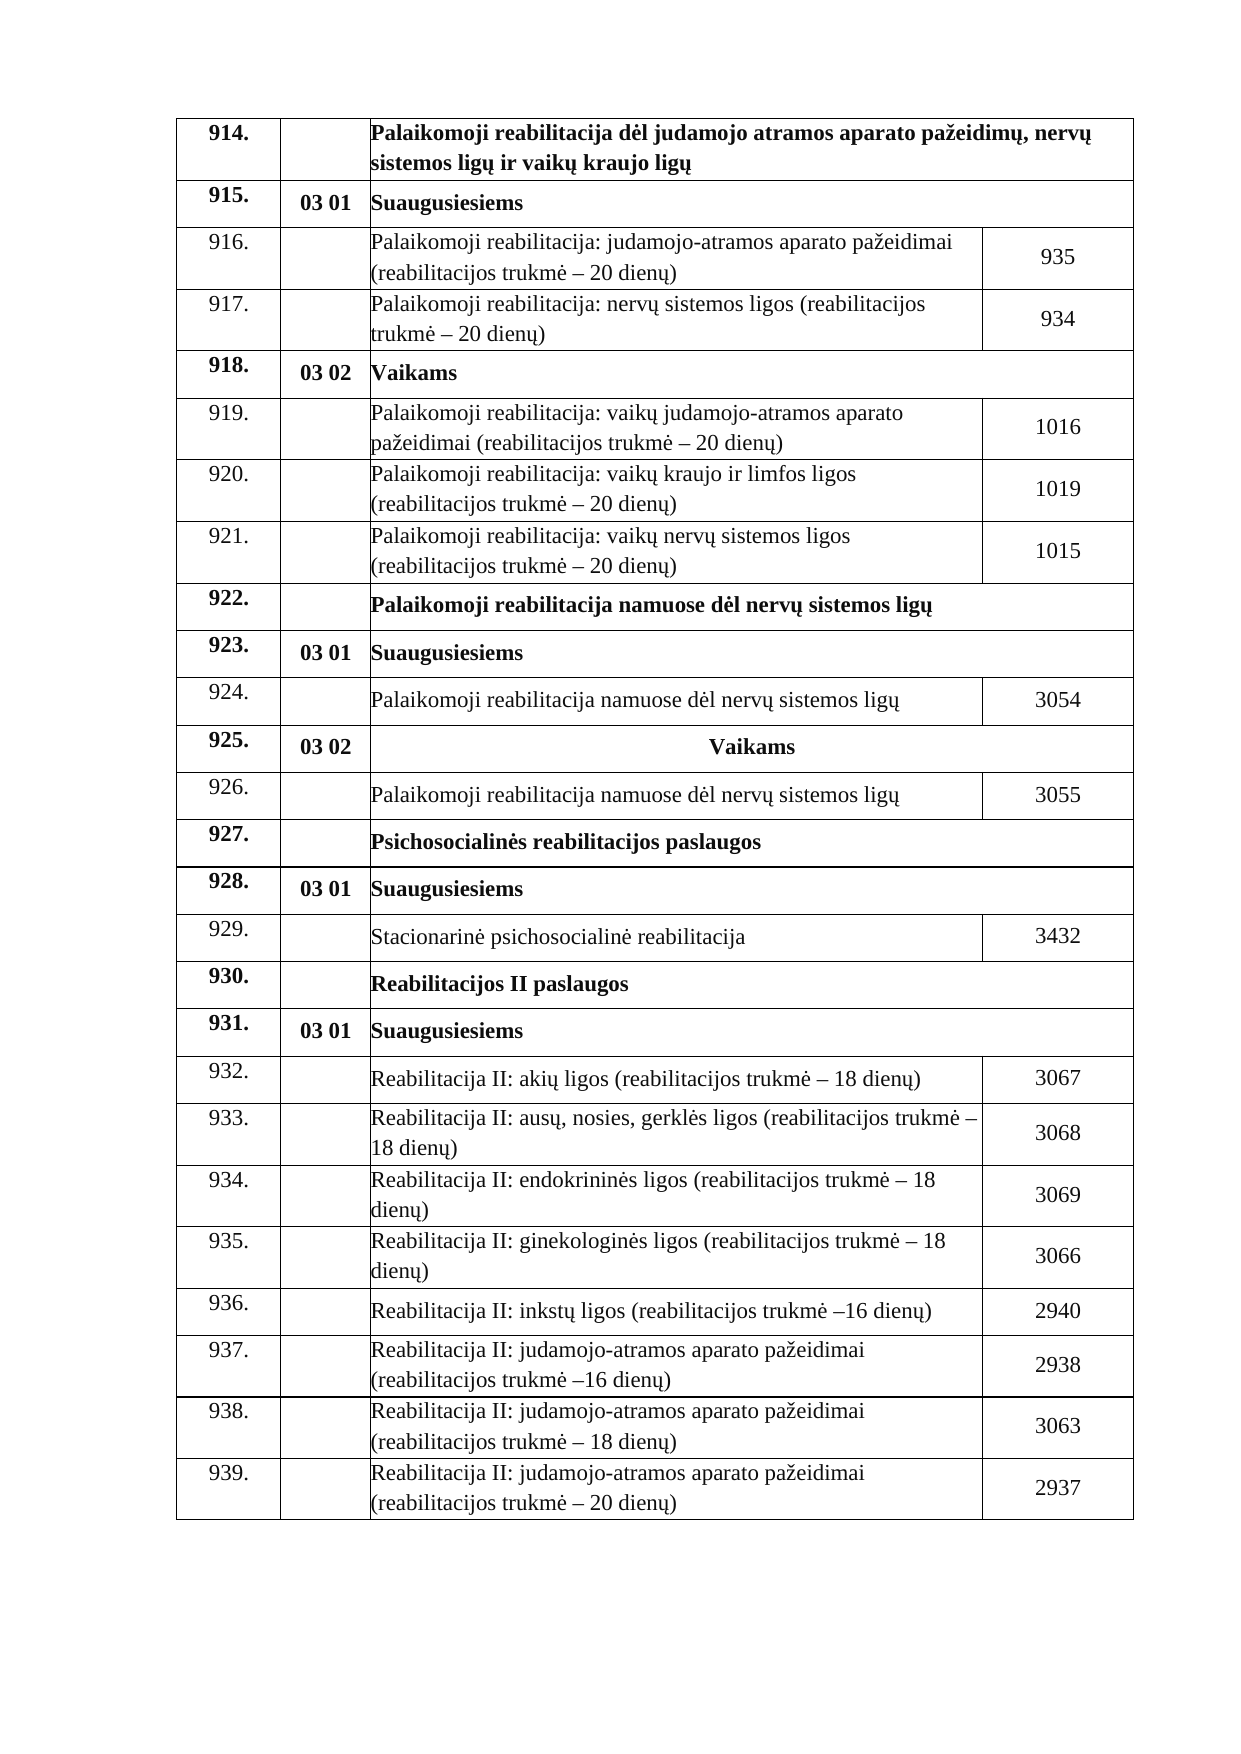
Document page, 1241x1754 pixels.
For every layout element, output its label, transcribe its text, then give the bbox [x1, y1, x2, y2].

table_cell [1179, 459, 1240, 521]
table_cell [1161, 583, 1178, 630]
table_cell Reabilitacija II: akių ligos (reabilitacijos trukmė – 18 dienų) [371, 1057, 982, 1103]
table_cell 3432 [983, 915, 1133, 961]
table_cell [1157, 914, 1161, 961]
table_cell 3069 [983, 1166, 1133, 1226]
table_cell [1161, 521, 1178, 583]
table_cell [1134, 1008, 1152, 1056]
table_cell [1157, 677, 1161, 724]
table_cell [1157, 459, 1161, 521]
table_cell [1134, 350, 1152, 397]
table_cell [1179, 1288, 1240, 1335]
table_cell Palaikomoji reabilitacija dėl judamojo atramos aparato pažeidimų, nervų sistemos ligų ir vaikų kraujo ligų [371, 119, 1133, 180]
table_cell [1179, 350, 1240, 397]
table_cell [1157, 1288, 1161, 1335]
table_cell [1134, 961, 1152, 1008]
table_cell [1152, 521, 1157, 583]
table_cell Palaikomoji reabilitacija namuose dėl nervų sistemos ligų [371, 584, 1133, 630]
table_cell [1179, 1008, 1240, 1056]
table_cell [1179, 1103, 1240, 1165]
table_cell [1179, 677, 1240, 724]
table_cell Palaikomoji reabilitacija: vaikų kraujo ir limfos ligos (reabilitacijos trukmė – 20 dienų) [371, 460, 982, 521]
table_cell [1161, 118, 1178, 180]
table_cell 925. [177, 726, 280, 772]
table_cell [281, 962, 370, 1008]
table_cell 917. [177, 290, 280, 350]
table_cell [1161, 350, 1178, 397]
table_cell 923. [177, 631, 280, 677]
table_cell [1134, 459, 1152, 521]
table_cell [1161, 1165, 1178, 1226]
table_cell [1157, 1056, 1161, 1103]
table_cell 03 02 [281, 726, 370, 772]
table_cell [281, 522, 370, 583]
table_cell [1157, 1458, 1161, 1519]
table_cell [1157, 1335, 1161, 1396]
table_cell Palaikomoji reabilitacija: nervų sistemos ligos (reabilitacijos trukmė – 20 dienų) [371, 290, 982, 350]
table_cell [1161, 1103, 1178, 1165]
table_cell [1161, 398, 1178, 459]
table_cell [1152, 677, 1157, 724]
table_cell [1157, 521, 1161, 583]
table_cell [1179, 1458, 1240, 1519]
table_cell [1161, 1396, 1178, 1458]
table_cell 914. [177, 119, 280, 180]
table_cell Reabilitacija II: judamojo-atramos aparato pažeidimai (reabilitacijos trukmė –16 dienų) [371, 1336, 982, 1396]
table_cell 930. [177, 962, 280, 1008]
table_cell 927. [177, 820, 280, 866]
table_cell [1179, 227, 1240, 289]
table_cell 1019 [983, 460, 1133, 521]
table_cell [281, 1289, 370, 1335]
table_cell 932. [177, 1057, 280, 1103]
table_cell [1134, 1458, 1152, 1519]
table_cell [281, 773, 370, 819]
table_cell Vaikams [371, 726, 1133, 772]
table_cell [1161, 180, 1178, 227]
table_cell [1179, 630, 1240, 677]
table_cell [1179, 1165, 1240, 1226]
table_cell [1179, 725, 1240, 772]
table_cell Palaikomoji reabilitacija: vaikų judamojo-atramos aparato pažeidimai (reabilitacijos trukmė – 20 dienų) [371, 399, 982, 459]
table_cell Reabilitacijos II paslaugos [371, 962, 1133, 1008]
table_cell [1152, 725, 1157, 772]
table_cell Suaugusiesiems [371, 1009, 1133, 1056]
table_cell [1134, 1056, 1152, 1103]
table_cell [1152, 398, 1157, 459]
table_cell 935. [177, 1227, 280, 1288]
table_cell [1161, 725, 1178, 772]
table_cell [1157, 630, 1161, 677]
table_cell Suaugusiesiems [371, 631, 1133, 677]
table_cell 03 01 [281, 181, 370, 227]
table_cell 1015 [983, 522, 1133, 583]
table_cell [281, 820, 370, 866]
table_cell [1179, 866, 1240, 914]
table_cell Palaikomoji reabilitacija namuose dėl nervų sistemos ligų [371, 773, 982, 819]
table_cell [1134, 1396, 1152, 1458]
table_cell [1157, 725, 1161, 772]
table_cell [1161, 866, 1178, 914]
table_cell [1161, 1458, 1178, 1519]
table_cell [1161, 289, 1178, 350]
table_cell [1152, 1396, 1157, 1458]
table_cell [1152, 914, 1157, 961]
table_cell 929. [177, 915, 280, 961]
table_cell 03 01 [281, 868, 370, 914]
table_cell [1157, 398, 1161, 459]
table_cell 935 [983, 228, 1133, 289]
table_cell [1157, 289, 1161, 350]
table_cell [1152, 227, 1157, 289]
table_cell [1179, 521, 1240, 583]
table_cell [1179, 819, 1240, 866]
table_cell [1152, 772, 1157, 819]
table_cell 916. [177, 228, 280, 289]
table_cell 3067 [983, 1057, 1133, 1103]
table_cell 2938 [983, 1336, 1133, 1396]
table_cell [1161, 772, 1178, 819]
table_cell [1179, 961, 1240, 1008]
table_cell [1161, 227, 1178, 289]
table_cell [1152, 961, 1157, 1008]
table_cell [1134, 398, 1152, 459]
table_cell [1152, 350, 1157, 397]
table_cell [281, 290, 370, 350]
table_cell Reabilitacija II: ginekologinės ligos (reabilitacijos trukmė – 18 dienų) [371, 1227, 982, 1288]
table_cell [1161, 1056, 1178, 1103]
table_cell [1179, 289, 1240, 350]
table_cell Palaikomoji reabilitacija: judamojo-atramos aparato pažeidimai (reabilitacijos trukmė – 20 dienų) [371, 228, 982, 289]
table_cell Vaikams [371, 351, 1133, 397]
table_cell Palaikomoji reabilitacija: vaikų nervų sistemos ligos (reabilitacijos trukmė – 20 dienų) [371, 522, 982, 583]
table_cell [1161, 914, 1178, 961]
table_cell [1134, 227, 1152, 289]
table_cell [281, 399, 370, 459]
table_cell [1152, 1335, 1157, 1396]
table_cell [281, 1166, 370, 1226]
table_cell [281, 1398, 370, 1458]
table_cell [1157, 866, 1161, 914]
table_cell [1161, 1008, 1178, 1056]
table_cell [1134, 725, 1152, 772]
table_cell [1134, 677, 1152, 724]
table_cell [281, 460, 370, 521]
table_cell [1152, 583, 1157, 630]
table_cell [1134, 866, 1152, 914]
table_cell [281, 678, 370, 724]
table_cell [1134, 180, 1152, 227]
table_cell [1157, 1165, 1161, 1226]
table_cell [1161, 819, 1178, 866]
table_cell [281, 1227, 370, 1288]
table_cell [281, 915, 370, 961]
table_cell [281, 1459, 370, 1519]
table_cell Reabilitacija II: judamojo-atramos aparato pažeidimai (reabilitacijos trukmė – 18 dienų) [371, 1398, 982, 1458]
table_cell 919. [177, 399, 280, 459]
table_cell [1152, 1458, 1157, 1519]
table_cell [1179, 1335, 1240, 1396]
table_cell 1016 [983, 399, 1133, 459]
table_cell [1152, 1226, 1157, 1288]
table_cell [1179, 118, 1240, 180]
table_cell [1157, 350, 1161, 397]
table_cell 922. [177, 584, 280, 630]
table_cell [1134, 583, 1152, 630]
table_cell [1157, 180, 1161, 227]
table_cell [1152, 1165, 1157, 1226]
table_cell [1152, 1288, 1157, 1335]
table_cell 3063 [983, 1398, 1133, 1458]
table_cell [1179, 1226, 1240, 1288]
table_cell [1179, 914, 1240, 961]
table_cell [1134, 1226, 1152, 1288]
table_cell [1152, 819, 1157, 866]
table_cell 928. [177, 868, 280, 914]
table_cell [1152, 866, 1157, 914]
table_cell [1157, 1226, 1161, 1288]
table_cell [1134, 914, 1152, 961]
table_cell [1179, 583, 1240, 630]
table_cell [1161, 677, 1178, 724]
table_cell Psichosocialinės reabilitacijos paslaugos [371, 820, 1133, 866]
table_cell [281, 1057, 370, 1103]
table_cell [1134, 1103, 1152, 1165]
table_cell Reabilitacija II: judamojo-atramos aparato pažeidimai (reabilitacijos trukmė – 20 dienų) [371, 1459, 982, 1519]
table_cell [1157, 1396, 1161, 1458]
table_cell [1152, 459, 1157, 521]
table_cell [1157, 772, 1161, 819]
table_cell 931. [177, 1009, 280, 1056]
table_cell 924. [177, 678, 280, 724]
table_cell [1161, 630, 1178, 677]
table_cell 03 01 [281, 1009, 370, 1056]
table_cell [1179, 772, 1240, 819]
table_cell [1134, 630, 1152, 677]
table_cell [1179, 1056, 1240, 1103]
table_cell 03 02 [281, 351, 370, 397]
table_cell [1134, 772, 1152, 819]
table_cell [1157, 583, 1161, 630]
table_cell Palaikomoji reabilitacija namuose dėl nervų sistemos ligų [371, 678, 982, 724]
table_cell [281, 228, 370, 289]
table_cell [1179, 180, 1240, 227]
table_cell 934. [177, 1166, 280, 1226]
table_cell [281, 1104, 370, 1165]
table_cell 3068 [983, 1104, 1133, 1165]
table_cell 939. [177, 1459, 280, 1519]
table_cell 03 01 [281, 631, 370, 677]
table_cell [1152, 289, 1157, 350]
table_cell [1152, 1103, 1157, 1165]
table_cell [1161, 961, 1178, 1008]
table_cell [1161, 1226, 1178, 1288]
table_cell [1161, 459, 1178, 521]
table_cell [1179, 1396, 1240, 1458]
table_cell 3066 [983, 1227, 1133, 1288]
table_cell 3055 [983, 773, 1133, 819]
table_cell Reabilitacija II: endokrininės ligos (reabilitacijos trukmė – 18 dienų) [371, 1166, 982, 1226]
table_cell [1134, 1335, 1152, 1396]
table_cell [1134, 819, 1152, 866]
table_cell [1161, 1288, 1178, 1335]
table_cell [1179, 398, 1240, 459]
table_cell 918. [177, 351, 280, 397]
table_cell [1152, 180, 1157, 227]
table_cell 2937 [983, 1459, 1133, 1519]
table_cell [281, 584, 370, 630]
table_cell [1157, 118, 1161, 180]
table_cell 938. [177, 1398, 280, 1458]
table_cell 915. [177, 181, 280, 227]
table_cell [1157, 961, 1161, 1008]
table_cell 3054 [983, 678, 1133, 724]
table_cell [1134, 1165, 1152, 1226]
table_cell [1157, 1008, 1161, 1056]
table_cell [1161, 1335, 1178, 1396]
table_cell 933. [177, 1104, 280, 1165]
table_cell Suaugusiesiems [371, 181, 1133, 227]
table_cell [281, 1336, 370, 1396]
table_cell [1152, 1008, 1157, 1056]
table_cell [1134, 521, 1152, 583]
table_cell [1152, 118, 1157, 180]
table_cell [281, 119, 370, 180]
table_cell [1134, 1288, 1152, 1335]
table_cell [1157, 819, 1161, 866]
table_cell 937. [177, 1336, 280, 1396]
table_cell [1157, 1103, 1161, 1165]
table_cell Reabilitacija II: ausų, nosies, gerklės ligos (reabilitacijos trukmė – 18 dienų) [371, 1104, 982, 1165]
table_cell [1152, 630, 1157, 677]
table_cell Stacionarinė psichosocialinė reabilitacija [371, 915, 982, 961]
table_cell [1152, 1056, 1157, 1103]
table_cell [1134, 289, 1152, 350]
table_cell 2940 [983, 1289, 1133, 1335]
table_cell Reabilitacija II: inkstų ligos (reabilitacijos trukmė –16 dienų) [371, 1289, 982, 1335]
table_cell 926. [177, 773, 280, 819]
table_cell Suaugusiesiems [371, 868, 1133, 914]
table_cell 921. [177, 522, 280, 583]
table_cell 920. [177, 460, 280, 521]
table_cell 934 [983, 290, 1133, 350]
table_cell 936. [177, 1289, 280, 1335]
table_cell [1157, 227, 1161, 289]
table_cell [1134, 118, 1152, 180]
